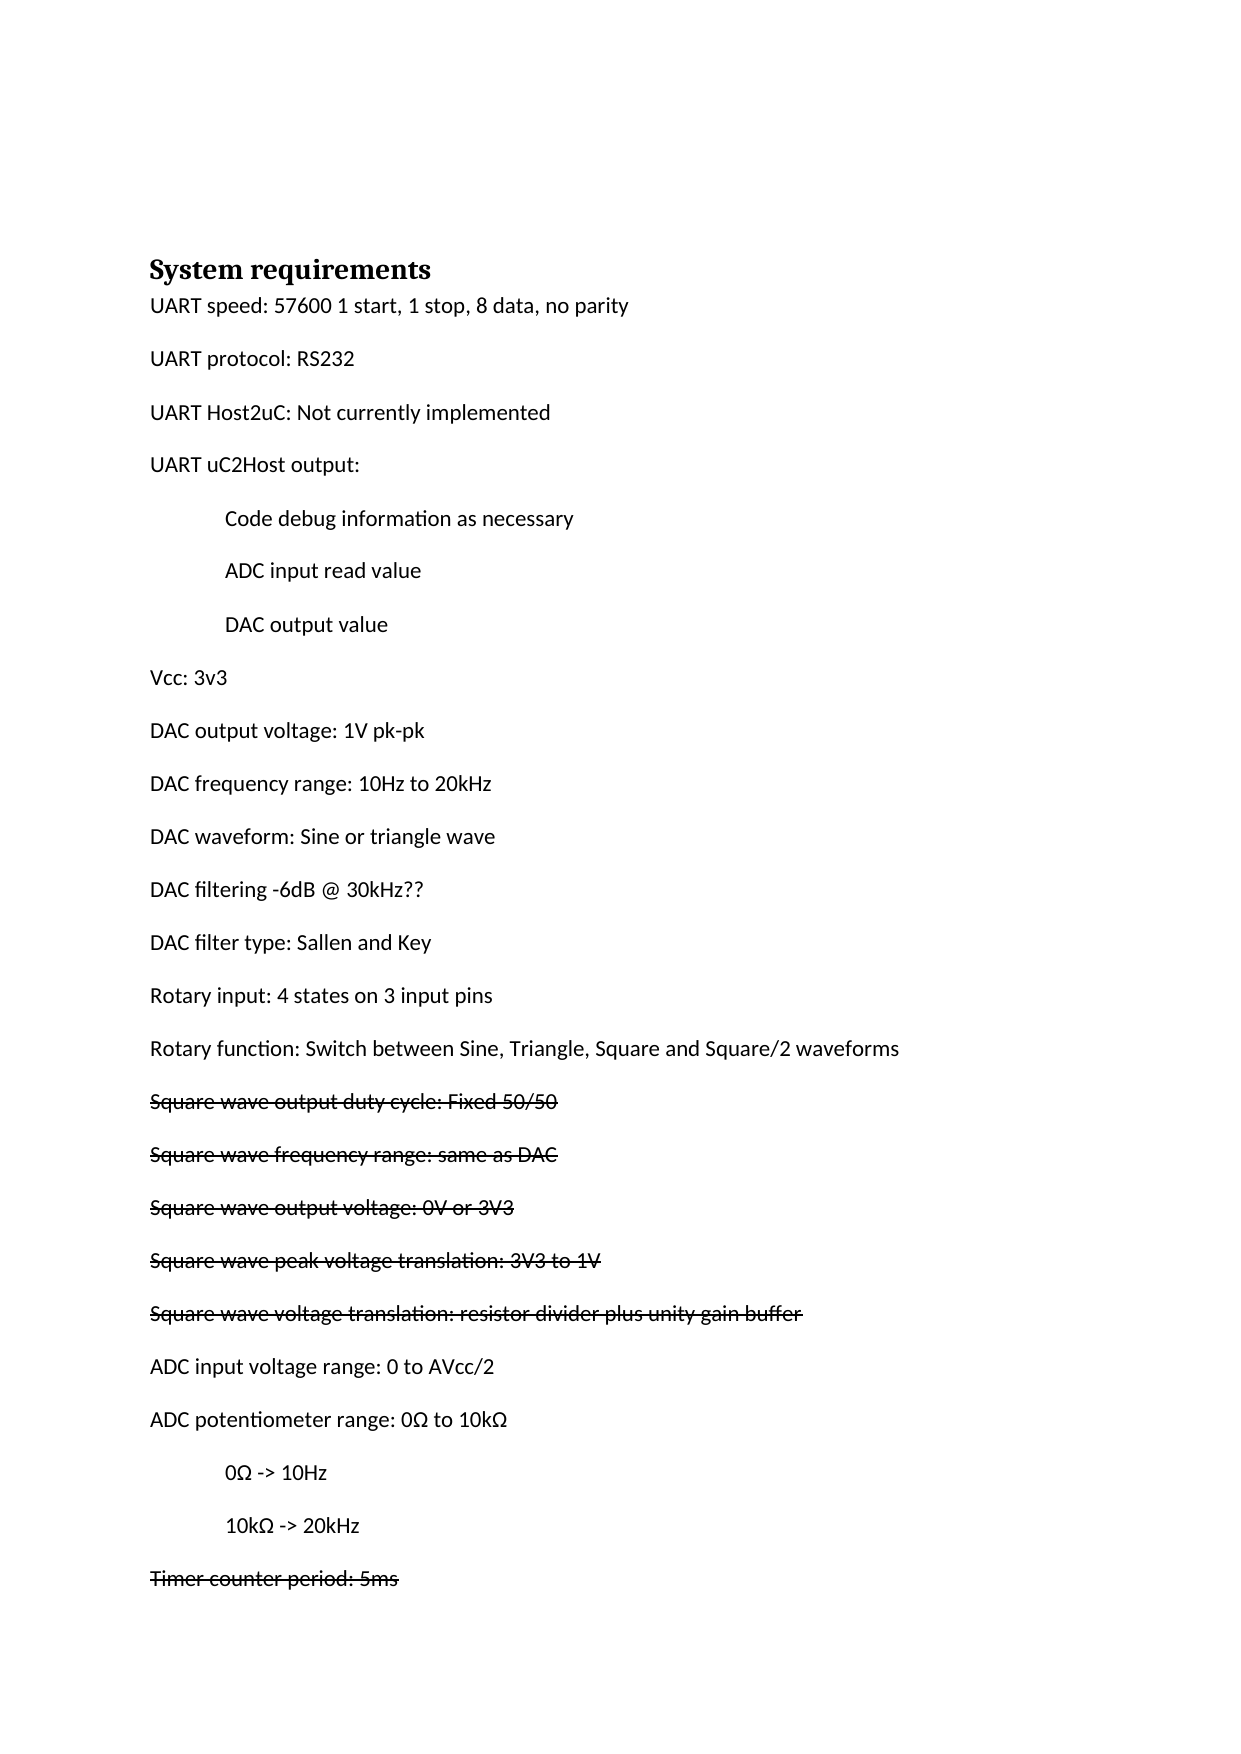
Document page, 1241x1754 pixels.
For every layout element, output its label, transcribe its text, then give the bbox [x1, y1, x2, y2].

text DAC output value [150, 610, 1090, 638]
text DAC waveform: Sine or triangle wave [150, 822, 1090, 850]
text ADC potentiometer range: 0Ω to 10kΩ [150, 1405, 1090, 1433]
text Square wave peak voltage translation: 3V3 to 1V [150, 1246, 1090, 1274]
text Rotary input: 4 states on 3 input pins [150, 981, 1090, 1009]
text UART uC2Host output: [150, 451, 1090, 479]
subtitle System requirements [150, 253, 1090, 287]
text UART speed: 57600 1 start, 1 stop, 8 data, no parity [150, 292, 1090, 319]
text DAC filtering -6dB @ 30kHz?? [150, 875, 1090, 903]
text Square wave output duty cycle: Fixed 50/50 [150, 1087, 1090, 1115]
text Square wave frequency range: same as DAC [150, 1140, 1090, 1168]
text ADC input voltage range: 0 to AVcc/2 [150, 1352, 1090, 1380]
text DAC filter type: Sallen and Key [150, 928, 1090, 956]
text Code debug information as necessary [150, 504, 1090, 532]
text ADC input read value [150, 557, 1090, 585]
text 10kΩ -> 20kHz [150, 1511, 1090, 1539]
text DAC output voltage: 1V pk-pk [150, 716, 1090, 744]
text UART Host2uC: Not currently implemented [150, 398, 1090, 426]
text Square wave voltage translation: resistor divider plus unity gain buffer [150, 1299, 1090, 1327]
text UART protocol: RS232 [150, 344, 1090, 373]
text DAC frequency range: 10Hz to 20kHz [150, 769, 1090, 797]
text Rotary function: Switch between Sine, Triangle, Square and Square/2 waveforms [150, 1034, 1090, 1062]
text 0Ω -> 10Hz [150, 1458, 1090, 1486]
text Timer counter period: 5ms [150, 1564, 1090, 1592]
text Vcc: 3v3 [150, 663, 1090, 691]
text Square wave output voltage: 0V or 3V3 [150, 1193, 1090, 1221]
